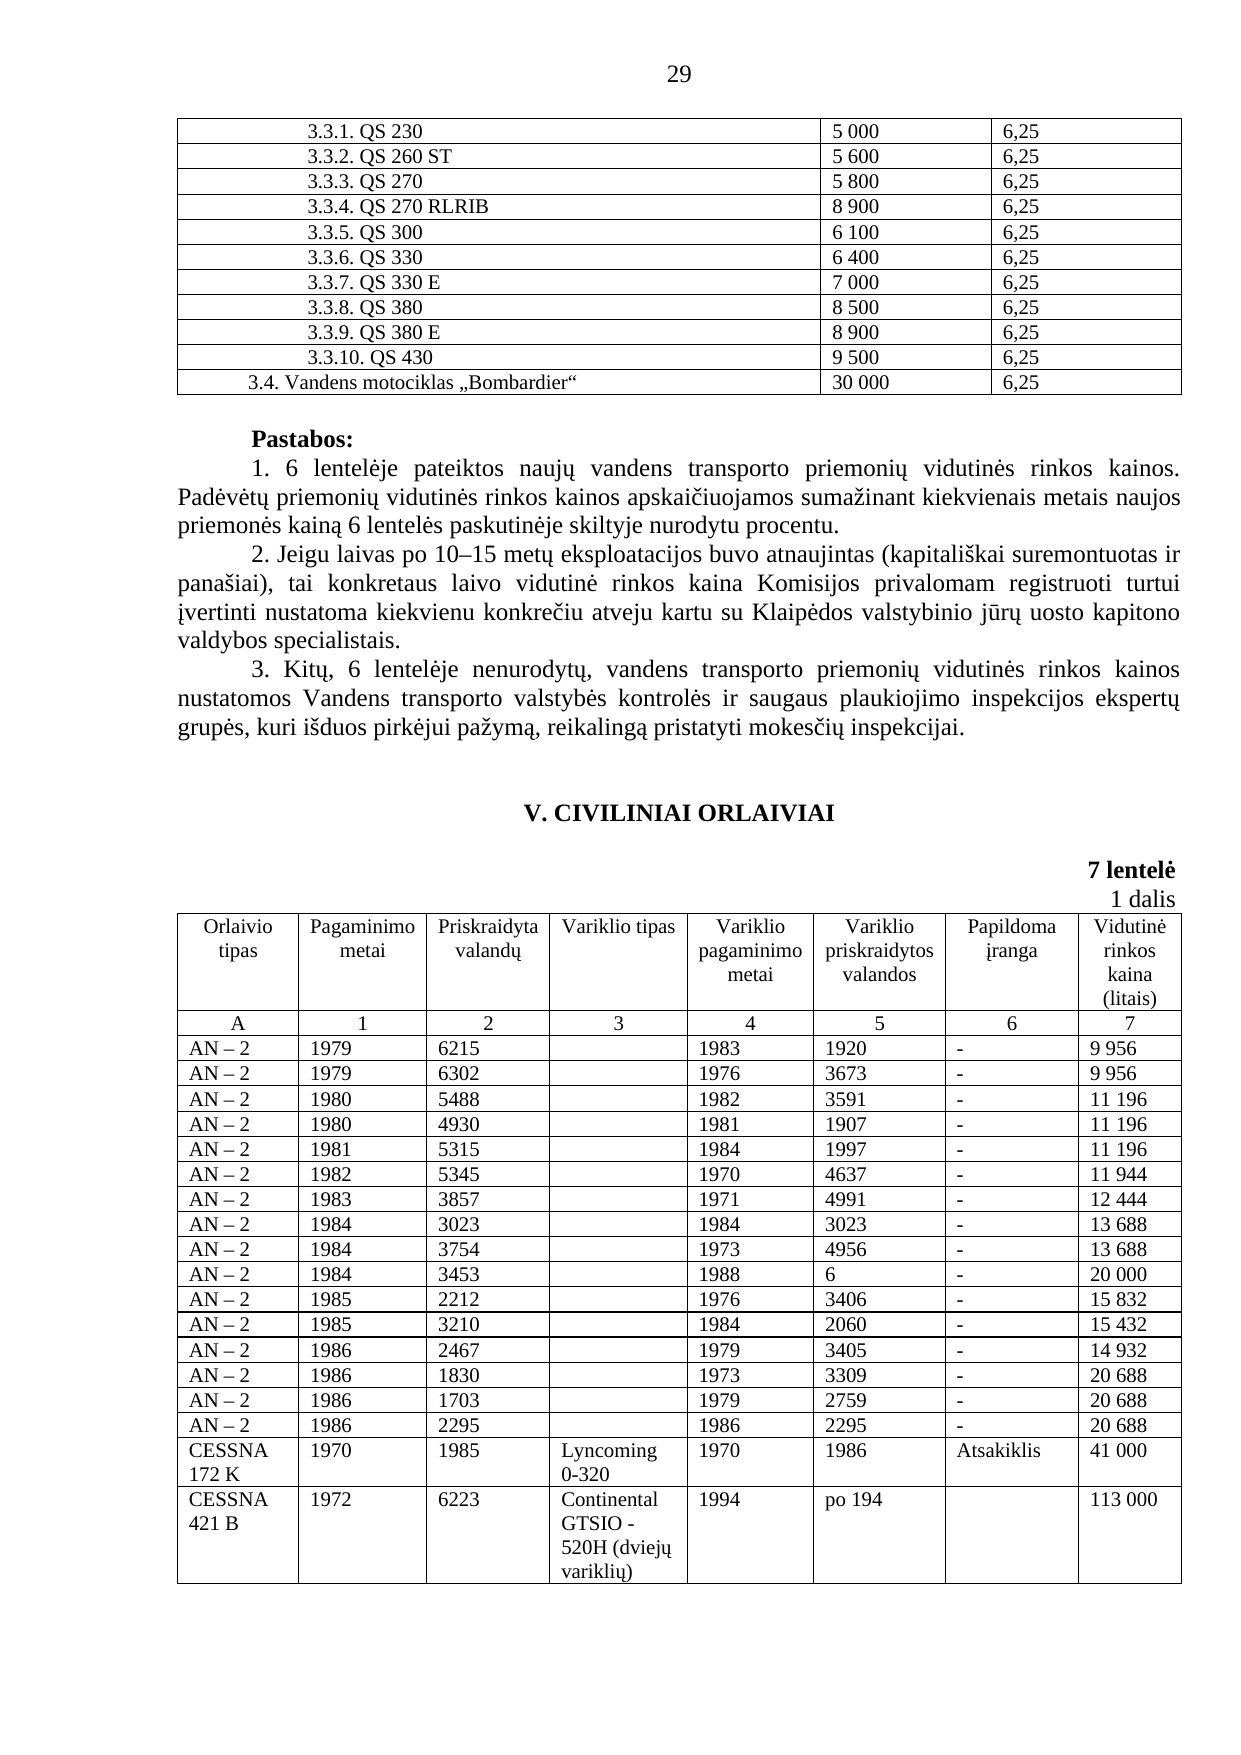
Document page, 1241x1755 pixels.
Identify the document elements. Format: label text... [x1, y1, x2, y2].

text 1. 6 lentelėje pateiktos naujų vandens transporto priemonių vidutinės rinkos kainos. Padėvėtų priemonių vidutinės rinkos kainos apskaičiuojamos sumažinant kiekvienais metais naujos priemonės kainą 6 lentelės paskutinėje skiltyje nurodytu procentu. [177, 453, 1181, 539]
table_cell - [946, 1137, 1078, 1161]
table_cell 6,25 [992, 295, 1181, 319]
table_header Pagaminimo metai [299, 914, 426, 1010]
table_cell 1980 [299, 1112, 426, 1136]
table_cell 1985 [299, 1287, 426, 1311]
table_cell [550, 1137, 687, 1161]
table_cell 3.3.3. QS 270 [178, 169, 820, 193]
table_cell 1976 [688, 1287, 813, 1311]
table_cell 1979 [299, 1061, 426, 1085]
table_cell AN – 2 [178, 1413, 298, 1437]
table_cell 1986 [299, 1363, 426, 1387]
table_cell 2 [427, 1011, 549, 1035]
table_cell 13 688 [1079, 1237, 1181, 1261]
table_cell 20 688 [1079, 1413, 1181, 1437]
table_cell AN – 2 [178, 1187, 298, 1211]
table_cell 3.3.6. QS 330 [178, 245, 820, 269]
table_cell 11 196 [1079, 1112, 1181, 1136]
table_cell [550, 1237, 687, 1261]
table_cell 4956 [814, 1237, 945, 1261]
table_cell - [946, 1287, 1078, 1311]
table_cell - [946, 1262, 1078, 1286]
table_cell [550, 1262, 687, 1286]
table_cell [550, 1086, 687, 1111]
table_cell - [946, 1388, 1078, 1412]
table_cell AN – 2 [178, 1137, 298, 1161]
table_cell 1986 [299, 1338, 426, 1362]
table_cell AN – 2 [178, 1061, 298, 1085]
table_cell 4637 [814, 1162, 945, 1186]
table_cell 1984 [688, 1313, 813, 1336]
table_cell 6,25 [992, 345, 1181, 369]
text V. CIVILINIAI ORLAIVIAI [177, 798, 1181, 827]
table_cell 6,25 [992, 119, 1181, 143]
table_cell 3.3.8. QS 380 [178, 295, 820, 319]
table_cell 6 [946, 1011, 1078, 1035]
table_cell 1830 [427, 1363, 549, 1387]
table_cell 5488 [427, 1086, 549, 1111]
table_cell 1970 [688, 1162, 813, 1186]
table_cell 6,25 [992, 270, 1181, 294]
table_cell 1 [299, 1011, 426, 1035]
table_cell 6,25 [992, 320, 1181, 344]
table_cell 1979 [688, 1338, 813, 1362]
table_cell 1981 [299, 1137, 426, 1161]
table_cell 6 [814, 1262, 945, 1286]
table_cell 3023 [814, 1212, 945, 1236]
table_cell 1971 [688, 1187, 813, 1211]
table_cell 1986 [688, 1413, 813, 1437]
text 3. Kitų, 6 lentelėje nenurodytų, vandens transporto priemonių vidutinės rinkos kainos nustatomos Vandens transporto valstybės kontrolės ir saugaus plaukiojimo inspekcijos ekspertų grupės, kuri išduos pirkėjui pažymą, reikalingą pristatyti mokesčių inspekcijai. [177, 654, 1181, 740]
table_cell CESSNA 421 B [178, 1487, 298, 1583]
table_cell 11 196 [1079, 1086, 1181, 1111]
table_cell AN – 2 [178, 1313, 298, 1336]
table_cell 3591 [814, 1086, 945, 1111]
table_cell 3857 [427, 1187, 549, 1211]
table_cell 4930 [427, 1112, 549, 1136]
table_cell 3.3.4. QS 270 RLRIB [178, 195, 820, 218]
table_cell Continental GTSIO -520H (dviejų variklių) [550, 1487, 687, 1583]
table_cell AN – 2 [178, 1212, 298, 1236]
table_cell 5 [814, 1011, 945, 1035]
table_cell 11 196 [1079, 1137, 1181, 1161]
table_cell 2212 [427, 1287, 549, 1311]
table_cell 6,25 [992, 144, 1181, 168]
table_cell 1988 [688, 1262, 813, 1286]
table_cell - [946, 1112, 1078, 1136]
table_cell 9 956 [1079, 1061, 1181, 1085]
table_cell AN – 2 [178, 1363, 298, 1387]
table_header Orlaivio tipas [178, 914, 298, 1010]
table_header Papildoma įranga [946, 914, 1078, 1010]
table_cell A [178, 1011, 298, 1035]
table_cell - [946, 1237, 1078, 1261]
table_cell 1984 [688, 1212, 813, 1236]
table_cell 3406 [814, 1287, 945, 1311]
table_cell AN – 2 [178, 1036, 298, 1060]
table_cell - [946, 1036, 1078, 1060]
table_cell 5 000 [821, 119, 991, 143]
table_cell AN – 2 [178, 1112, 298, 1136]
table_cell 6 100 [821, 220, 991, 244]
table_cell 8 500 [821, 295, 991, 319]
table_cell 2060 [814, 1313, 945, 1336]
table_cell po 194 [814, 1487, 945, 1583]
table_cell [550, 1287, 687, 1311]
table_cell 14 932 [1079, 1338, 1181, 1362]
table_cell [550, 1036, 687, 1060]
table_cell [550, 1187, 687, 1211]
table_cell 7 000 [821, 270, 991, 294]
table_cell 7 [1079, 1011, 1181, 1035]
text Pastabos: [177, 424, 1181, 453]
table_cell 1986 [299, 1413, 426, 1437]
table_cell 9 956 [1079, 1036, 1181, 1060]
table_cell 3.3.7. QS 330 E [178, 270, 820, 294]
table_cell 1973 [688, 1237, 813, 1261]
table_cell 1986 [299, 1388, 426, 1412]
table_cell 15 432 [1079, 1313, 1181, 1336]
table_cell 1920 [814, 1036, 945, 1060]
text 1 dalis [242, 884, 1176, 913]
table_cell 15 832 [1079, 1287, 1181, 1311]
table_cell 1980 [299, 1086, 426, 1111]
table_cell 1979 [688, 1388, 813, 1412]
table_cell 6 400 [821, 245, 991, 269]
table_cell 3.3.5. QS 300 [178, 220, 820, 244]
table_cell 1976 [688, 1061, 813, 1085]
table_cell 2295 [427, 1413, 549, 1437]
table_cell 3309 [814, 1363, 945, 1387]
table_cell 1984 [299, 1212, 426, 1236]
table_header Vidutinė rinkos kaina (litais) [1079, 914, 1181, 1010]
table_cell 2295 [814, 1413, 945, 1437]
table_cell 113 000 [1079, 1487, 1181, 1583]
table_cell 1984 [299, 1262, 426, 1286]
table_cell 6,25 [992, 195, 1181, 218]
table_cell 3210 [427, 1313, 549, 1336]
table_cell AN – 2 [178, 1086, 298, 1111]
table_cell [550, 1313, 687, 1336]
table_cell 1981 [688, 1112, 813, 1136]
table_cell AN – 2 [178, 1262, 298, 1286]
table_cell 5345 [427, 1162, 549, 1186]
table_cell 9 500 [821, 345, 991, 369]
table_cell 3.3.10. QS 430 [178, 345, 820, 369]
table_cell [550, 1061, 687, 1085]
table_cell 30 000 [821, 370, 991, 394]
text 2. Jeigu laivas po 10–15 metų eksploatacijos buvo atnaujintas (kapitališkai suremontuotas ir panašiai), tai konkretaus laivo vidutinė rinkos kaina Komisijos privalomam registruoti turtui įvertinti nustatoma kiekvienu konkrečiu atveju kartu su Klaipėdos valstybinio jūrų uosto kapitono valdybos specialistais. [177, 539, 1181, 654]
text 7 lentelė [242, 855, 1176, 884]
table_cell Lyncoming 0-320 [550, 1438, 687, 1486]
table_cell AN – 2 [178, 1162, 298, 1186]
table_cell [550, 1162, 687, 1186]
table_cell 1982 [688, 1086, 813, 1111]
table_cell 3754 [427, 1237, 549, 1261]
table_cell 1979 [299, 1036, 426, 1060]
table_cell 1982 [299, 1162, 426, 1186]
table_cell [550, 1112, 687, 1136]
table_cell 5 600 [821, 144, 991, 168]
table_cell 6302 [427, 1061, 549, 1085]
table_cell 8 900 [821, 195, 991, 218]
table_cell 3023 [427, 1212, 549, 1236]
table_header Variklio tipas [550, 914, 687, 1010]
table_cell [550, 1413, 687, 1437]
table_cell 1985 [427, 1438, 549, 1486]
table_cell 1983 [688, 1036, 813, 1060]
table_cell 1972 [299, 1487, 426, 1583]
table_cell [946, 1487, 1078, 1583]
table_cell 1970 [299, 1438, 426, 1486]
table_header Priskraidyta valandų [427, 914, 549, 1010]
table_cell 6,25 [992, 169, 1181, 193]
table_cell 1997 [814, 1137, 945, 1161]
table_cell 2467 [427, 1338, 549, 1362]
table_cell [550, 1338, 687, 1362]
table_cell 1703 [427, 1388, 549, 1412]
table_cell 20 688 [1079, 1388, 1181, 1412]
table_cell - [946, 1187, 1078, 1211]
table_cell - [946, 1162, 1078, 1186]
table_cell 3673 [814, 1061, 945, 1085]
table_cell CESSNA 172 K [178, 1438, 298, 1486]
table_cell 1986 [814, 1438, 945, 1486]
table_cell 1984 [299, 1237, 426, 1261]
table_cell 3 [550, 1011, 687, 1035]
table_cell 1985 [299, 1313, 426, 1336]
table_cell [550, 1363, 687, 1387]
table_cell - [946, 1061, 1078, 1085]
table_cell 6,25 [992, 220, 1181, 244]
table_cell - [946, 1313, 1078, 1336]
table_cell - [946, 1338, 1078, 1362]
table_cell 2759 [814, 1388, 945, 1412]
table_cell 6,25 [992, 370, 1181, 394]
table_cell 1984 [688, 1137, 813, 1161]
table_cell 4 [688, 1011, 813, 1035]
table_cell 1994 [688, 1487, 813, 1583]
table_cell 6223 [427, 1487, 549, 1583]
table_cell 1983 [299, 1187, 426, 1211]
table_cell 3453 [427, 1262, 549, 1286]
table_cell 6,25 [992, 245, 1181, 269]
table_cell 41 000 [1079, 1438, 1181, 1486]
table_cell Atsakiklis [946, 1438, 1078, 1486]
table_cell 3.3.1. QS 230 [178, 119, 820, 143]
table_cell 3405 [814, 1338, 945, 1362]
table_cell 13 688 [1079, 1212, 1181, 1236]
table_cell [550, 1388, 687, 1412]
table_cell 12 444 [1079, 1187, 1181, 1211]
table_cell - [946, 1212, 1078, 1236]
table_cell - [946, 1086, 1078, 1111]
table_cell AN – 2 [178, 1338, 298, 1362]
table_cell 1970 [688, 1438, 813, 1486]
table_cell 1973 [688, 1363, 813, 1387]
table_header Variklio pagaminimo metai [688, 914, 813, 1010]
table_cell 4991 [814, 1187, 945, 1211]
table_cell 1907 [814, 1112, 945, 1136]
table_cell AN – 2 [178, 1388, 298, 1412]
table_cell AN – 2 [178, 1237, 298, 1261]
table_cell 8 900 [821, 320, 991, 344]
table_cell 5 800 [821, 169, 991, 193]
table_cell 11 944 [1079, 1162, 1181, 1186]
table_cell 20 000 [1079, 1262, 1181, 1286]
table_cell 3.3.9. QS 380 E [178, 320, 820, 344]
table_cell 3.4. Vandens motociklas „Bombardier“ [178, 370, 820, 394]
table_cell [550, 1212, 687, 1236]
table_cell 5315 [427, 1137, 549, 1161]
table_cell 20 688 [1079, 1363, 1181, 1387]
table_cell - [946, 1413, 1078, 1437]
table_header Variklio priskraidytos valandos [814, 914, 945, 1010]
table_cell AN – 2 [178, 1287, 298, 1311]
table_cell 3.3.2. QS 260 ST [178, 144, 820, 168]
table_cell 6215 [427, 1036, 549, 1060]
table_cell - [946, 1363, 1078, 1387]
